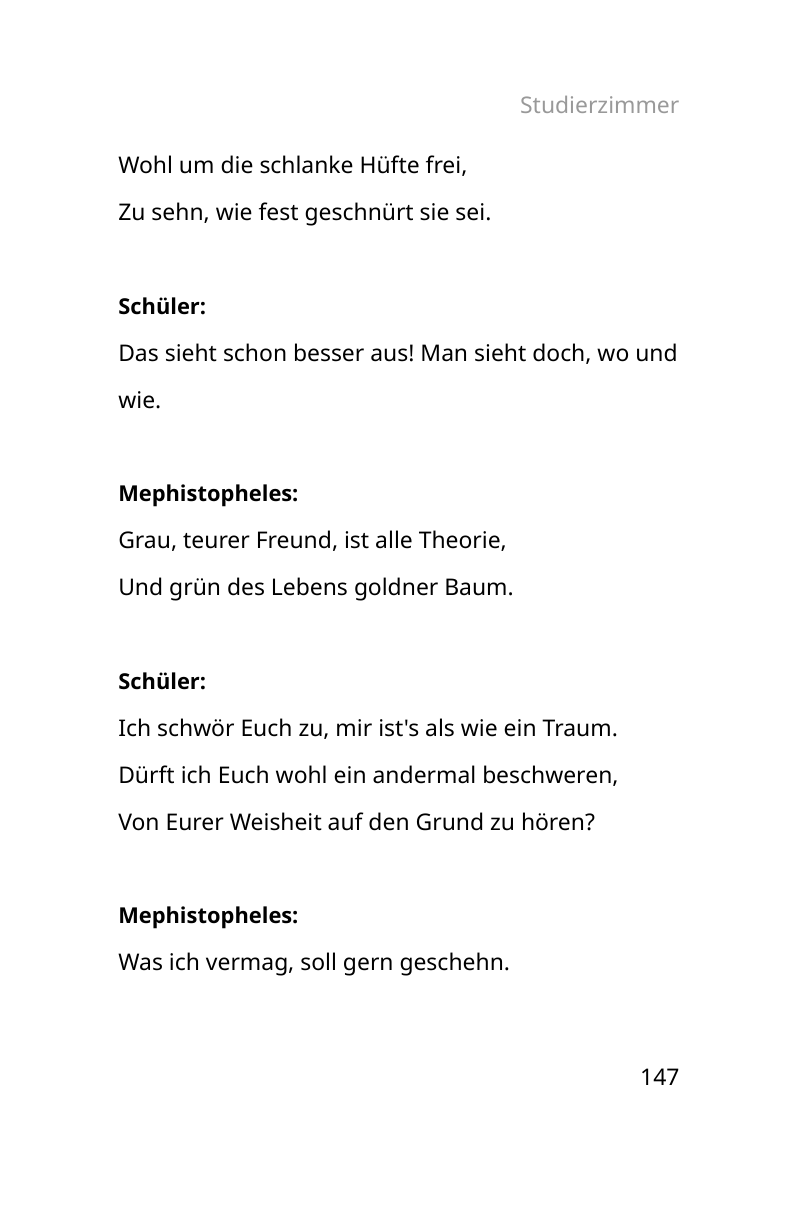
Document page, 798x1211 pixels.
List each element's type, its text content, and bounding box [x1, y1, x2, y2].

text Wohl um die schlanke Hüfte frei, Zu sehn, wie fest geschnürt sie sei. [118, 149, 679, 227]
text Schüler: Ich schwör Euch zu, mir ist's als wie ein Traum. Dürft ich Euch wohl ein andermal beschweren, Von Eurer Weisheit auf den Grund zu hören? [118, 636, 679, 837]
text Mephistopheles: Was ich vermag, soll gern geschehn. [118, 870, 679, 977]
text Mephistopheles: Grau, teurer Freund, ist alle Theorie, Und grün des Lebens goldner Baum. [118, 448, 679, 602]
text Schüler: Das sieht schon besser aus! Man sieht doch, wo und wie. [118, 261, 679, 415]
